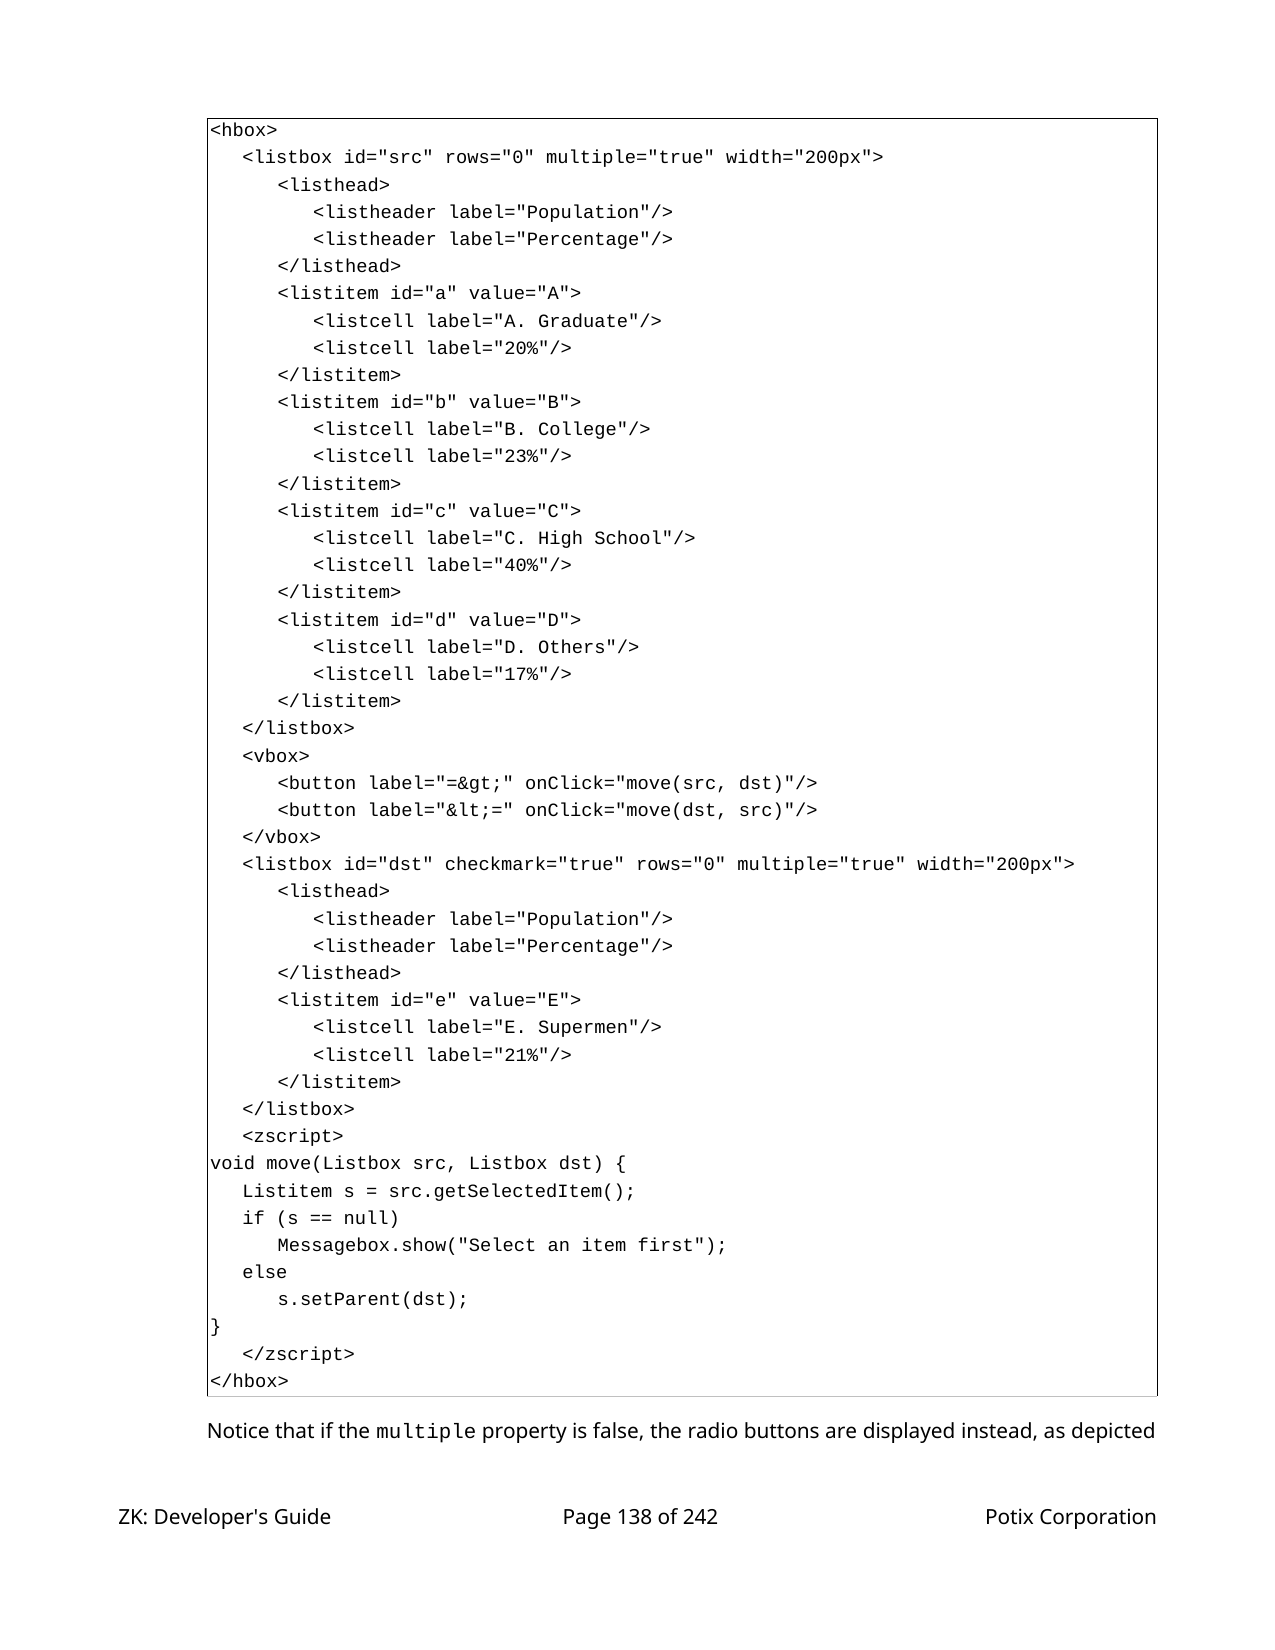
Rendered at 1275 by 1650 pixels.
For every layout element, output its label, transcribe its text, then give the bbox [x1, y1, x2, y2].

text </listhead> [208, 254, 1157, 278]
text <listheader label="Percentage"/> [208, 227, 1157, 251]
text </listbox> [208, 1097, 1157, 1121]
text <listcell label="E. Supermen"/> [208, 1015, 1157, 1039]
text </vbox> [208, 825, 1157, 849]
text Messagebox.show("Select an item first"); [208, 1233, 1157, 1257]
text <listcell label="17%"/> [208, 662, 1157, 686]
text <listcell label="40%"/> [208, 553, 1157, 577]
text <listitem id="b" value="B"> [208, 390, 1157, 414]
text <listbox id="dst" checkmark="true" rows="0" multiple="true" width="200px"> [208, 852, 1157, 876]
text <button label="&lt;=" onClick="move(dst, src)"/> [208, 798, 1157, 822]
text <listhead> [208, 172, 1157, 197]
text <vbox> [208, 743, 1157, 768]
text <listhead> [208, 879, 1157, 904]
text <zscript> [208, 1124, 1157, 1148]
text <listitem id="c" value="C"> [208, 499, 1157, 523]
text <listheader label="Percentage"/> [208, 934, 1157, 958]
text <listitem id="e" value="E"> [208, 988, 1157, 1012]
text Listitem s = src.getSelectedItem(); [208, 1178, 1157, 1203]
text <listheader label="Population"/> [208, 907, 1157, 931]
text </listitem> [208, 472, 1157, 496]
text <listitem id="d" value="D"> [208, 607, 1157, 632]
text </listitem> [208, 1070, 1157, 1094]
text <listcell label="D. Others"/> [208, 635, 1157, 659]
text <listcell label="C. High School"/> [208, 526, 1157, 550]
text void move(Listbox src, Listbox dst) { [208, 1151, 1157, 1176]
text } [208, 1314, 1157, 1339]
text <listcell label="20%"/> [208, 336, 1157, 360]
text </hbox> [208, 1369, 1157, 1396]
text <hbox> [208, 119, 1157, 142]
text <button label="=&gt;" onClick="move(src, dst)"/> [208, 771, 1157, 795]
text </listhead> [208, 961, 1157, 985]
text <listitem id="a" value="A"> [208, 281, 1157, 306]
text s.setParent(dst); [208, 1287, 1157, 1311]
text <listcell label="23%"/> [208, 444, 1157, 469]
text <listheader label="Population"/> [208, 200, 1157, 224]
text </zscript> [208, 1342, 1157, 1366]
text if (s == null) [208, 1206, 1157, 1230]
text <listcell label="B. College"/> [208, 417, 1157, 441]
text </listitem> [208, 363, 1157, 387]
text <listbox id="src" rows="0" multiple="true" width="200px"> [208, 145, 1157, 169]
text else [208, 1260, 1157, 1284]
text <listcell label="A. Graduate"/> [208, 308, 1157, 333]
text <listcell label="21%"/> [208, 1042, 1157, 1067]
text </listitem> [208, 580, 1157, 604]
text </listitem> [208, 689, 1157, 713]
text Notice that if the multiple property is false, the radio buttons are displayed instead, as depicted [207, 1417, 1157, 1445]
text </listbox> [208, 716, 1157, 741]
